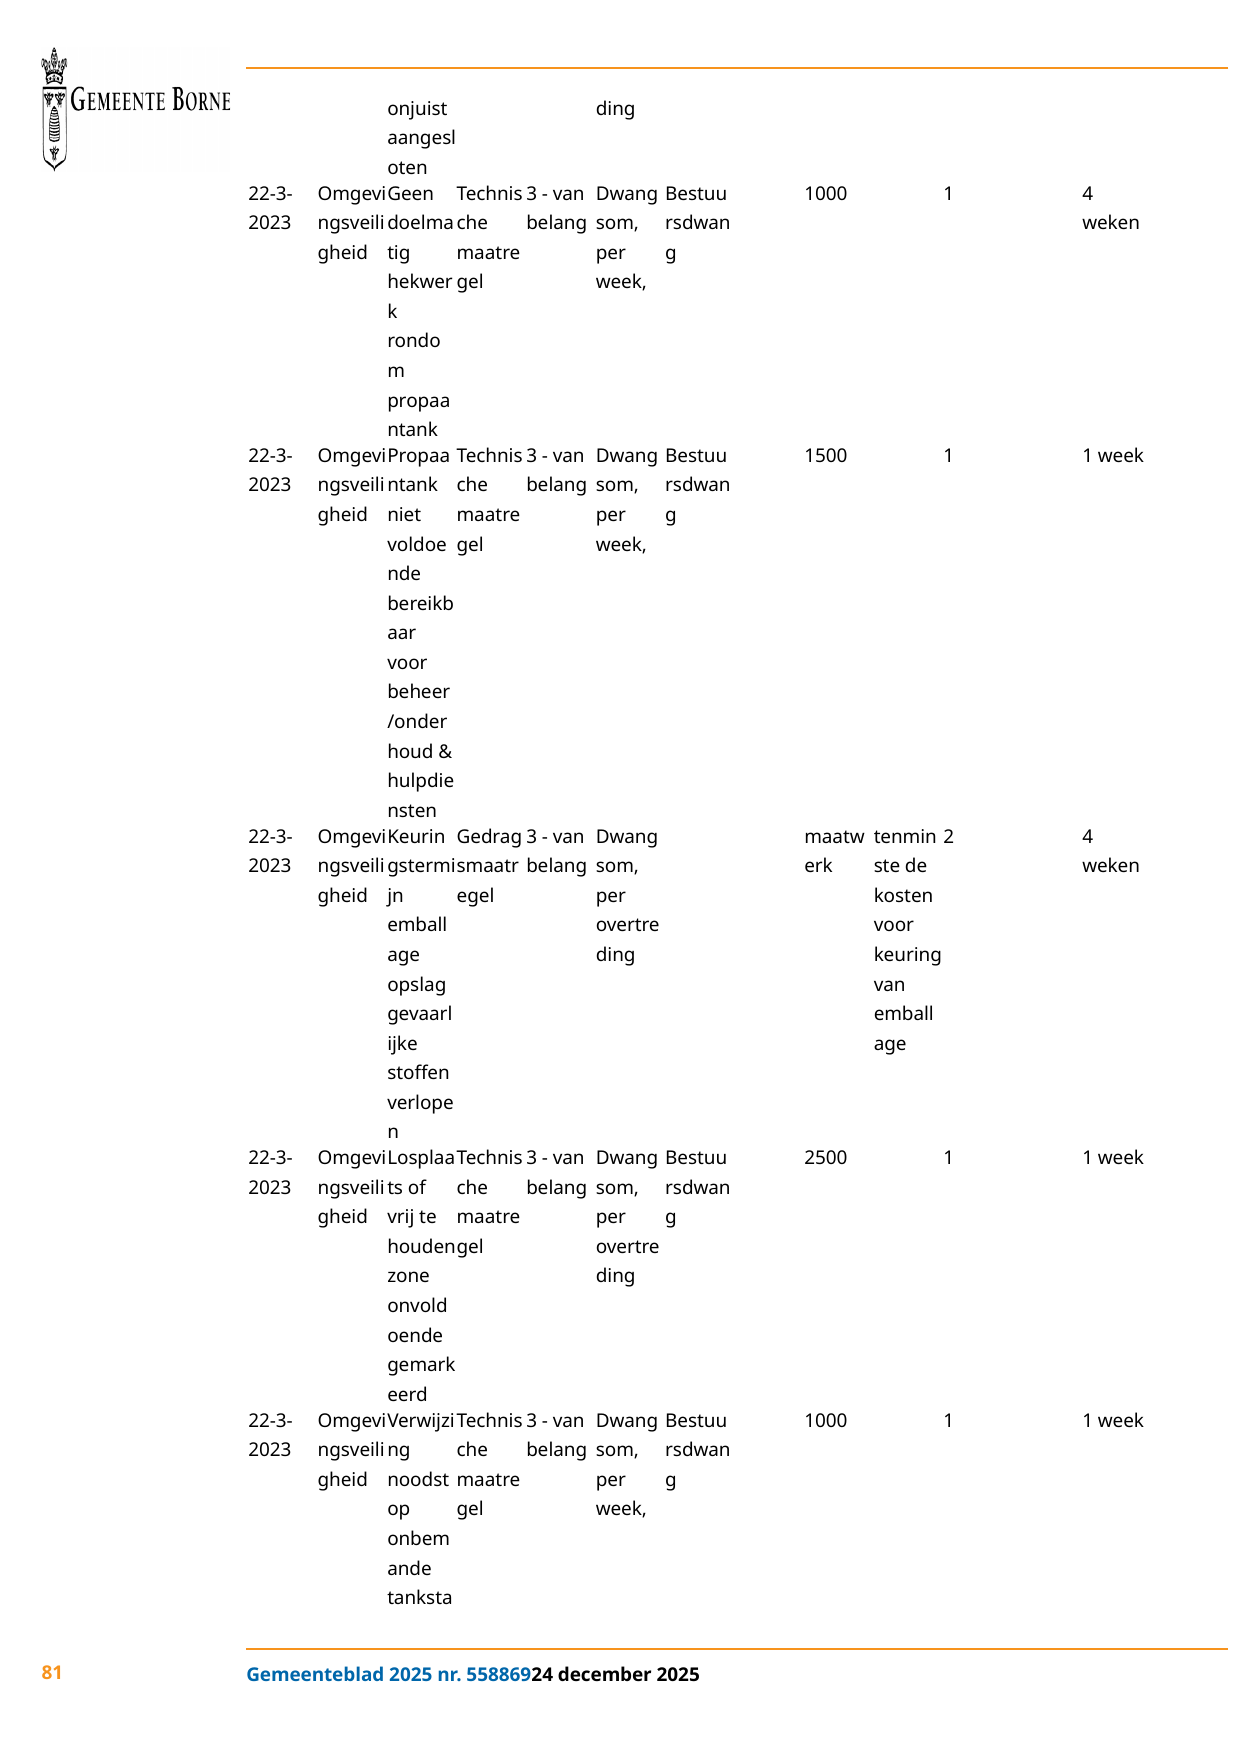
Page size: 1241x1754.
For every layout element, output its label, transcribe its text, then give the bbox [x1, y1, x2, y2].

table_cell [874, 1407, 943, 1610]
table_cell Geen doelmatig hekwerk rondom propaantank [387, 180, 456, 442]
table_cell 1 [943, 180, 1013, 442]
table_cell Dwangsom, per week, [596, 1407, 665, 1610]
table_cell [1013, 823, 1082, 1144]
table_cell Omgevingsveiligheid [318, 1144, 387, 1407]
table_cell Verwijzing noodstop onbemande tanksta [387, 1407, 456, 1610]
table_cell [735, 180, 804, 442]
table_cell 1500 [804, 442, 873, 823]
table_cell [456, 95, 526, 180]
table_cell 3 - van belang [526, 180, 596, 442]
table_cell 1 week [1082, 442, 1152, 823]
table_cell [1082, 95, 1152, 180]
table_cell maatwerk [804, 823, 873, 1144]
table_cell 22-3-2023 [248, 823, 317, 1144]
table_cell Dwangsom, per week, [596, 442, 665, 823]
table_cell 1 [943, 1407, 1013, 1610]
table_cell 1 [943, 442, 1013, 823]
table_cell 1000 [804, 1407, 873, 1610]
table_cell 1 week [1082, 1144, 1152, 1407]
table_cell Technische maatregel [456, 1407, 526, 1610]
table_cell 1 [943, 1144, 1013, 1407]
table_cell 4 weken [1082, 823, 1152, 1144]
table_cell [1013, 95, 1082, 180]
table_cell Omgevingsveiligheid [318, 180, 387, 442]
table_cell Bestuursdwang [665, 180, 734, 442]
table_cell [735, 1407, 804, 1610]
table_cell Dwangsom, per overtreding [596, 1144, 665, 1407]
table_cell 2500 [804, 1144, 873, 1407]
table_cell 22-3-2023 [248, 1144, 317, 1407]
table_cell 3 - van belang [526, 823, 596, 1144]
table_cell ding [596, 95, 665, 180]
table_cell 3 - van belang [526, 442, 596, 823]
table_cell [735, 1144, 804, 1407]
table_cell [874, 180, 943, 442]
table_cell tenminste de kosten voor keuring van emballage [874, 823, 943, 1144]
table_cell 22-3-2023 [248, 1407, 317, 1610]
table_cell [665, 823, 734, 1144]
table_cell [874, 1144, 943, 1407]
table_cell [874, 95, 943, 180]
table_cell Keuringstermijn emballage opslag gevaarlijke stoffen verlopen [387, 823, 456, 1144]
table_cell Bestuursdwang [665, 1407, 734, 1610]
table_cell onjuist aangesloten [387, 95, 456, 180]
table_cell Omgevingsveiligheid [318, 442, 387, 823]
table_cell Bestuursdwang [665, 442, 734, 823]
table_cell 1000 [804, 180, 873, 442]
table_cell [1013, 1144, 1082, 1407]
table_cell [318, 95, 387, 180]
table_cell [248, 95, 317, 180]
table_cell [1013, 180, 1082, 442]
table_cell [665, 95, 734, 180]
table_cell 22-3-2023 [248, 442, 317, 823]
picture [41, 47, 231, 172]
table_cell Technische maatregel [456, 442, 526, 823]
table_cell Losplaats of vrij te houden zone onvoldoende gemarkeerd [387, 1144, 456, 1407]
table_cell [1013, 442, 1082, 823]
table_cell Bestuursdwang [665, 1144, 734, 1407]
table_cell Dwangsom, per overtreding [596, 823, 665, 1144]
table_cell Omgevingsveiligheid [318, 1407, 387, 1610]
table_cell [804, 95, 873, 180]
table_cell 2 [943, 823, 1013, 1144]
table_cell Technische maatregel [456, 180, 526, 442]
table_cell Technische maatregel [456, 1144, 526, 1407]
table_cell 4 weken [1082, 180, 1152, 442]
table_cell Omgevingsveiligheid [318, 823, 387, 1144]
table_cell [1013, 1407, 1082, 1610]
table_cell Propaantank niet voldoende bereikbaar voor beheer/onderhoud & hulpdiensten [387, 442, 456, 823]
table_cell 22-3-2023 [248, 180, 317, 442]
table_cell [735, 442, 804, 823]
table_cell 3 - van belang [526, 1407, 596, 1610]
table_cell [735, 823, 804, 1144]
table_cell 3 - van belang [526, 1144, 596, 1407]
table_cell Gedragsmaatregel [456, 823, 526, 1144]
table_cell [943, 95, 1013, 180]
table_cell [874, 442, 943, 823]
table_cell 1 week [1082, 1407, 1152, 1610]
table_cell [526, 95, 596, 180]
table_cell Dwangsom, per week, [596, 180, 665, 442]
table_cell [735, 95, 804, 180]
